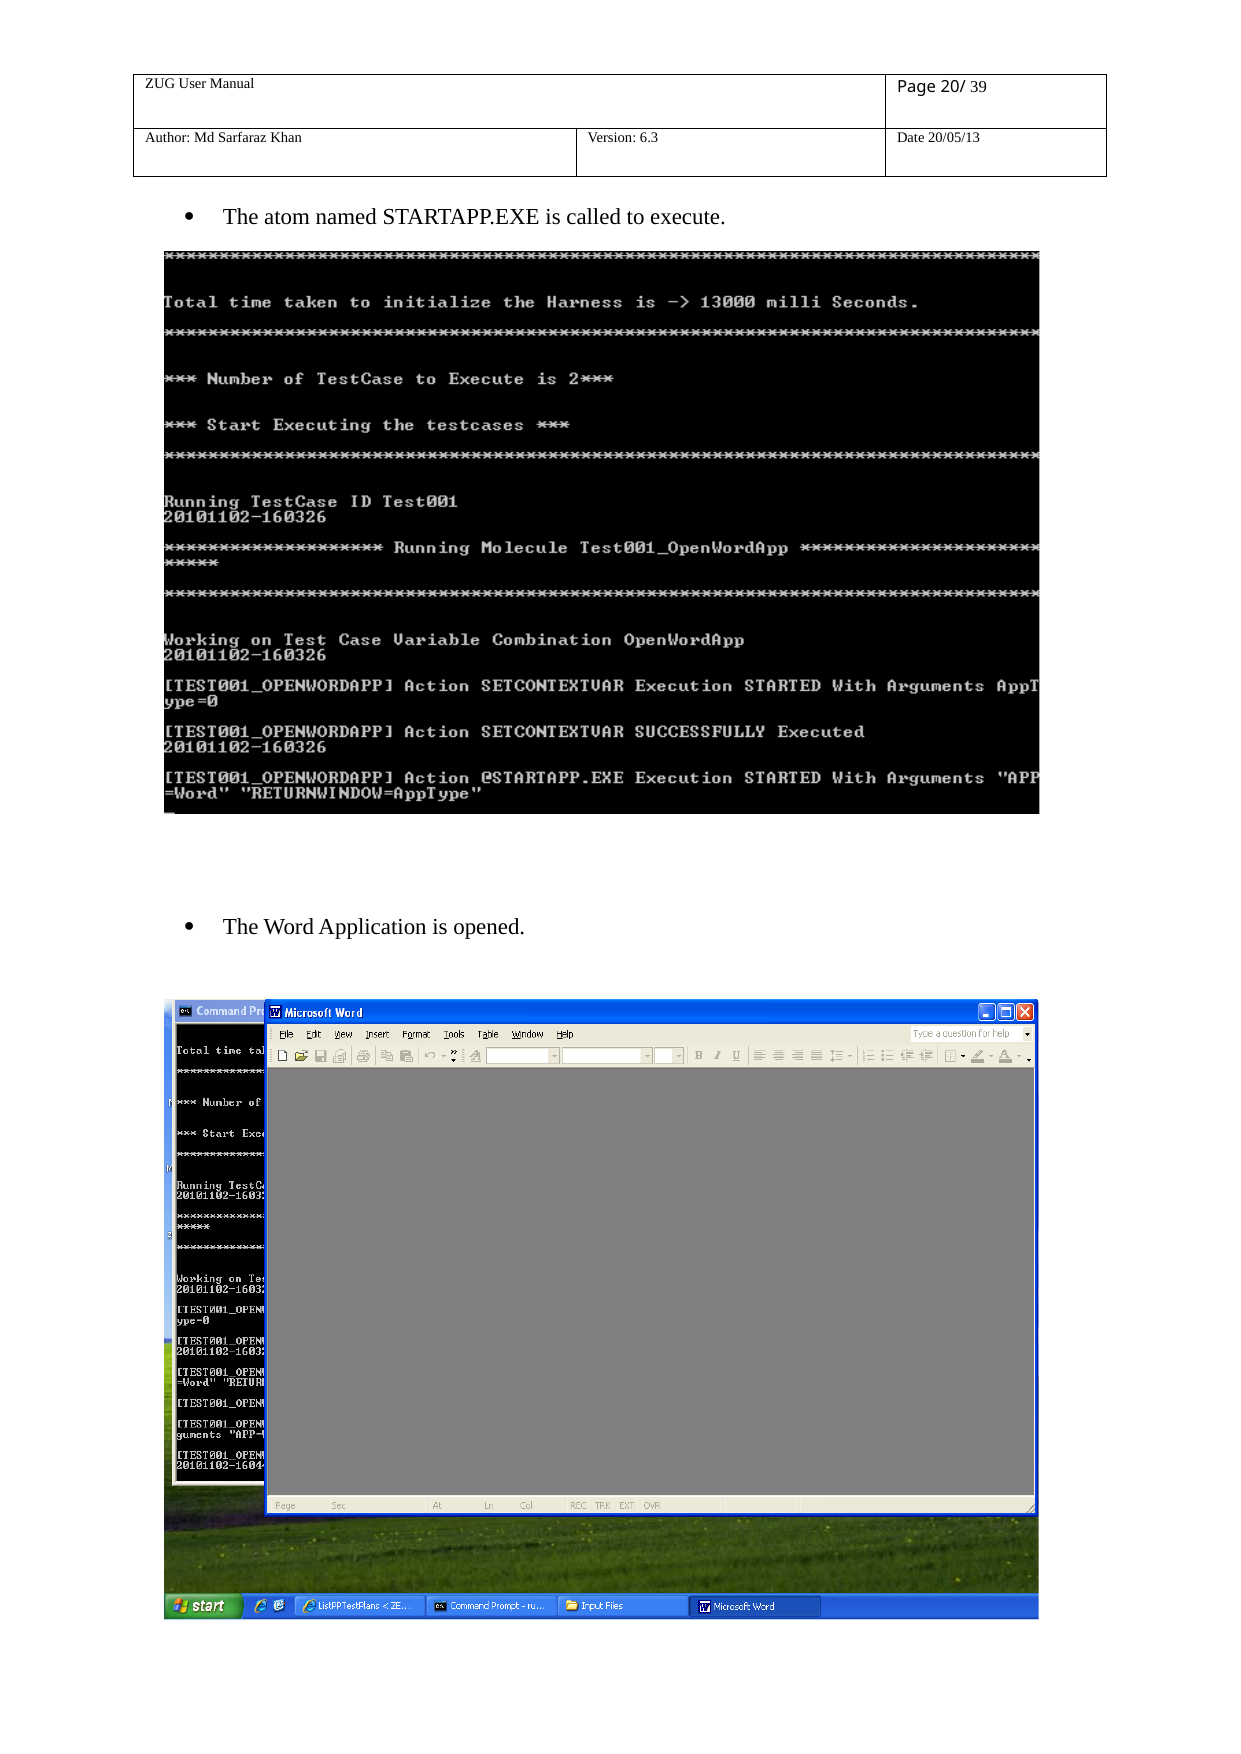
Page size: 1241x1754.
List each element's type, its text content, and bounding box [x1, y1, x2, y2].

list The atom named STARTAPP.EXE is called to execute. [185, 203, 1092, 229]
picture [164, 251, 1040, 814]
picture [164, 999, 1039, 1620]
list The Word Application is opened. [185, 913, 1092, 939]
